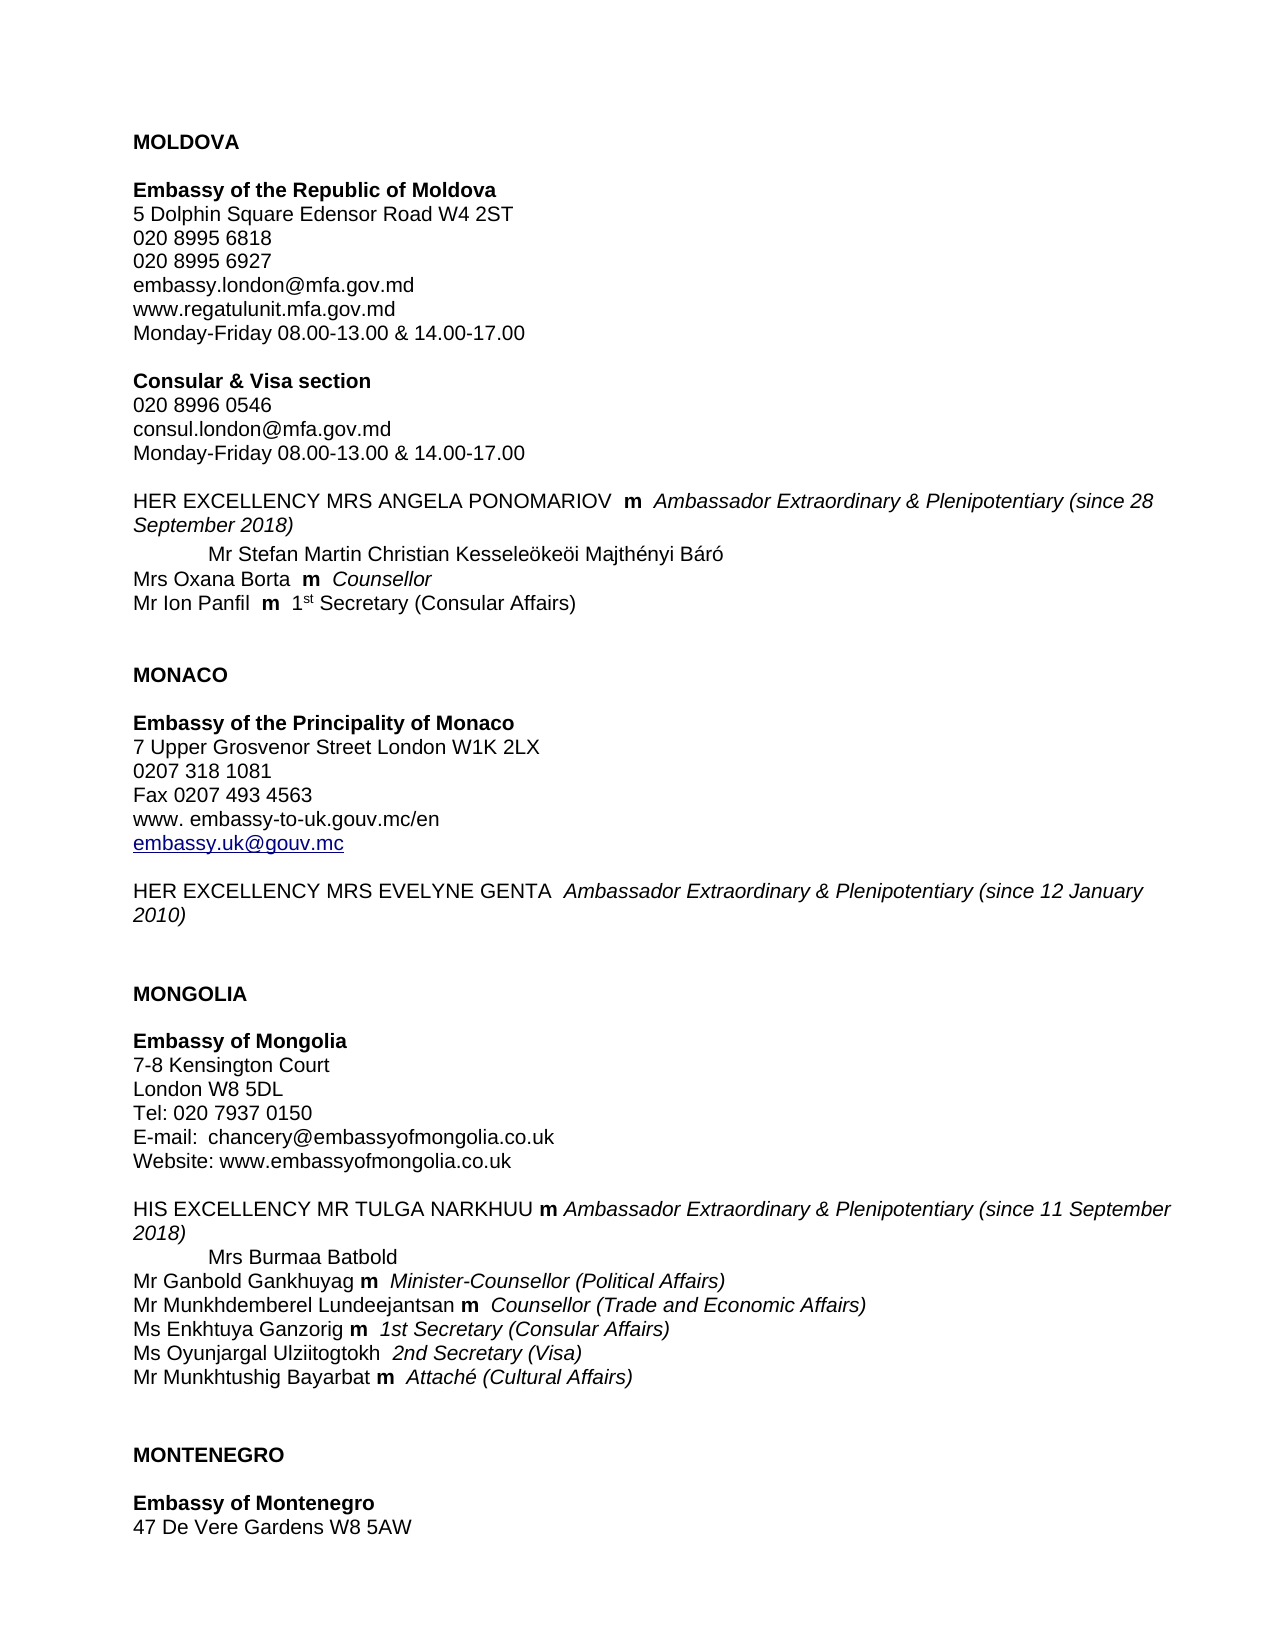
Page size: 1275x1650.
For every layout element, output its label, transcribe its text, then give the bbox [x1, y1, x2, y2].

text Mr Stefan Martin Christian Kesseleökeöi Majthényi Báró [133, 537, 1181, 567]
text Monday-Friday 08.00-13.00 & 14.00-17.00 [133, 441, 1181, 465]
text 47 De Vere Gardens W8 5AW [133, 1515, 1181, 1539]
text 0207 318 1081 [133, 759, 1181, 783]
text embassy.uk@gouv.mc [133, 831, 1181, 855]
text 020 8995 6927 [133, 249, 1181, 273]
text Embassy of Mongolia [133, 1029, 1181, 1053]
text MONGOLIA [133, 981, 1181, 1005]
text www. embassy-to-uk.gouv.mc/en [133, 807, 1181, 831]
text Fax 0207 493 4563 [133, 783, 1181, 807]
text MONTENEGRO [133, 1443, 1181, 1467]
text Mrs Oxana Borta m Counsellor [133, 567, 1181, 591]
text HER EXCELLENCY MRS EVELYNE GENTA Ambassador Extraordinary & Plenipotentiary (since 12 January 2010) [133, 879, 1181, 927]
text Embassy of the Principality of Monaco [133, 711, 1181, 735]
text 7 Upper Grosvenor Street London W1K 2LX [133, 735, 1181, 759]
text Ms Enkhtuya Ganzorig m 1st Secretary (Consular Affairs) [133, 1317, 1181, 1341]
text 020 8996 0546 [133, 393, 1181, 417]
text E-mail: chancery@embassyofmongolia.co.uk [133, 1125, 1181, 1149]
text London W8 5DL [133, 1077, 1181, 1101]
text Mr Ion Panfil m 1st Secretary (Consular Affairs) [133, 591, 1181, 615]
text Mr Munkhdemberel Lundeejantsan m Counsellor (Trade and Economic Affairs) [133, 1293, 1181, 1317]
text Embassy of Montenegro [133, 1491, 1181, 1515]
text consul.london@mfa.gov.md [133, 417, 1181, 441]
text HIS EXCELLENCY MR TULGA NARKHUU m Ambassador Extraordinary & Plenipotentiary (since 11 September 2018) [133, 1197, 1181, 1245]
text 5 Dolphin Square Edensor Road W4 2ST [133, 201, 1181, 225]
text MOLDOVA [133, 129, 1181, 153]
text 020 8995 6818 [133, 225, 1181, 249]
text Ms Oyunjargal Ulziitogtokh 2nd Secretary (Visa) [133, 1341, 1181, 1365]
text Consular & Visa section [133, 369, 1181, 393]
text Website: www.embassyofmongolia.co.uk [133, 1149, 1181, 1173]
text Monday-Friday 08.00-13.00 & 14.00-17.00 [133, 321, 1181, 345]
text Mr Munkhtushig Bayarbat m Attaché (Cultural Affairs) [133, 1365, 1181, 1389]
subtitle Embassy of the Republic of Moldova [133, 177, 1181, 201]
text HER EXCELLENCY MRS ANGELA PONOMARIOV m Ambassador Extraordinary & Plenipotentiary (since 28 September 2018) [133, 489, 1181, 537]
text Mr Ganbold Gankhuyag m Minister-Counsellor (Political Affairs) [133, 1269, 1181, 1293]
text Mrs Burmaa Batbold [133, 1245, 1181, 1269]
text embassy.london@mfa.gov.md [133, 273, 1181, 297]
text Tel: 020 7937 0150 [133, 1101, 1181, 1125]
text www.regatulunit.mfa.gov.md [133, 297, 1181, 321]
text MONACO [133, 663, 1181, 687]
text 7-8 Kensington Court [133, 1053, 1181, 1077]
